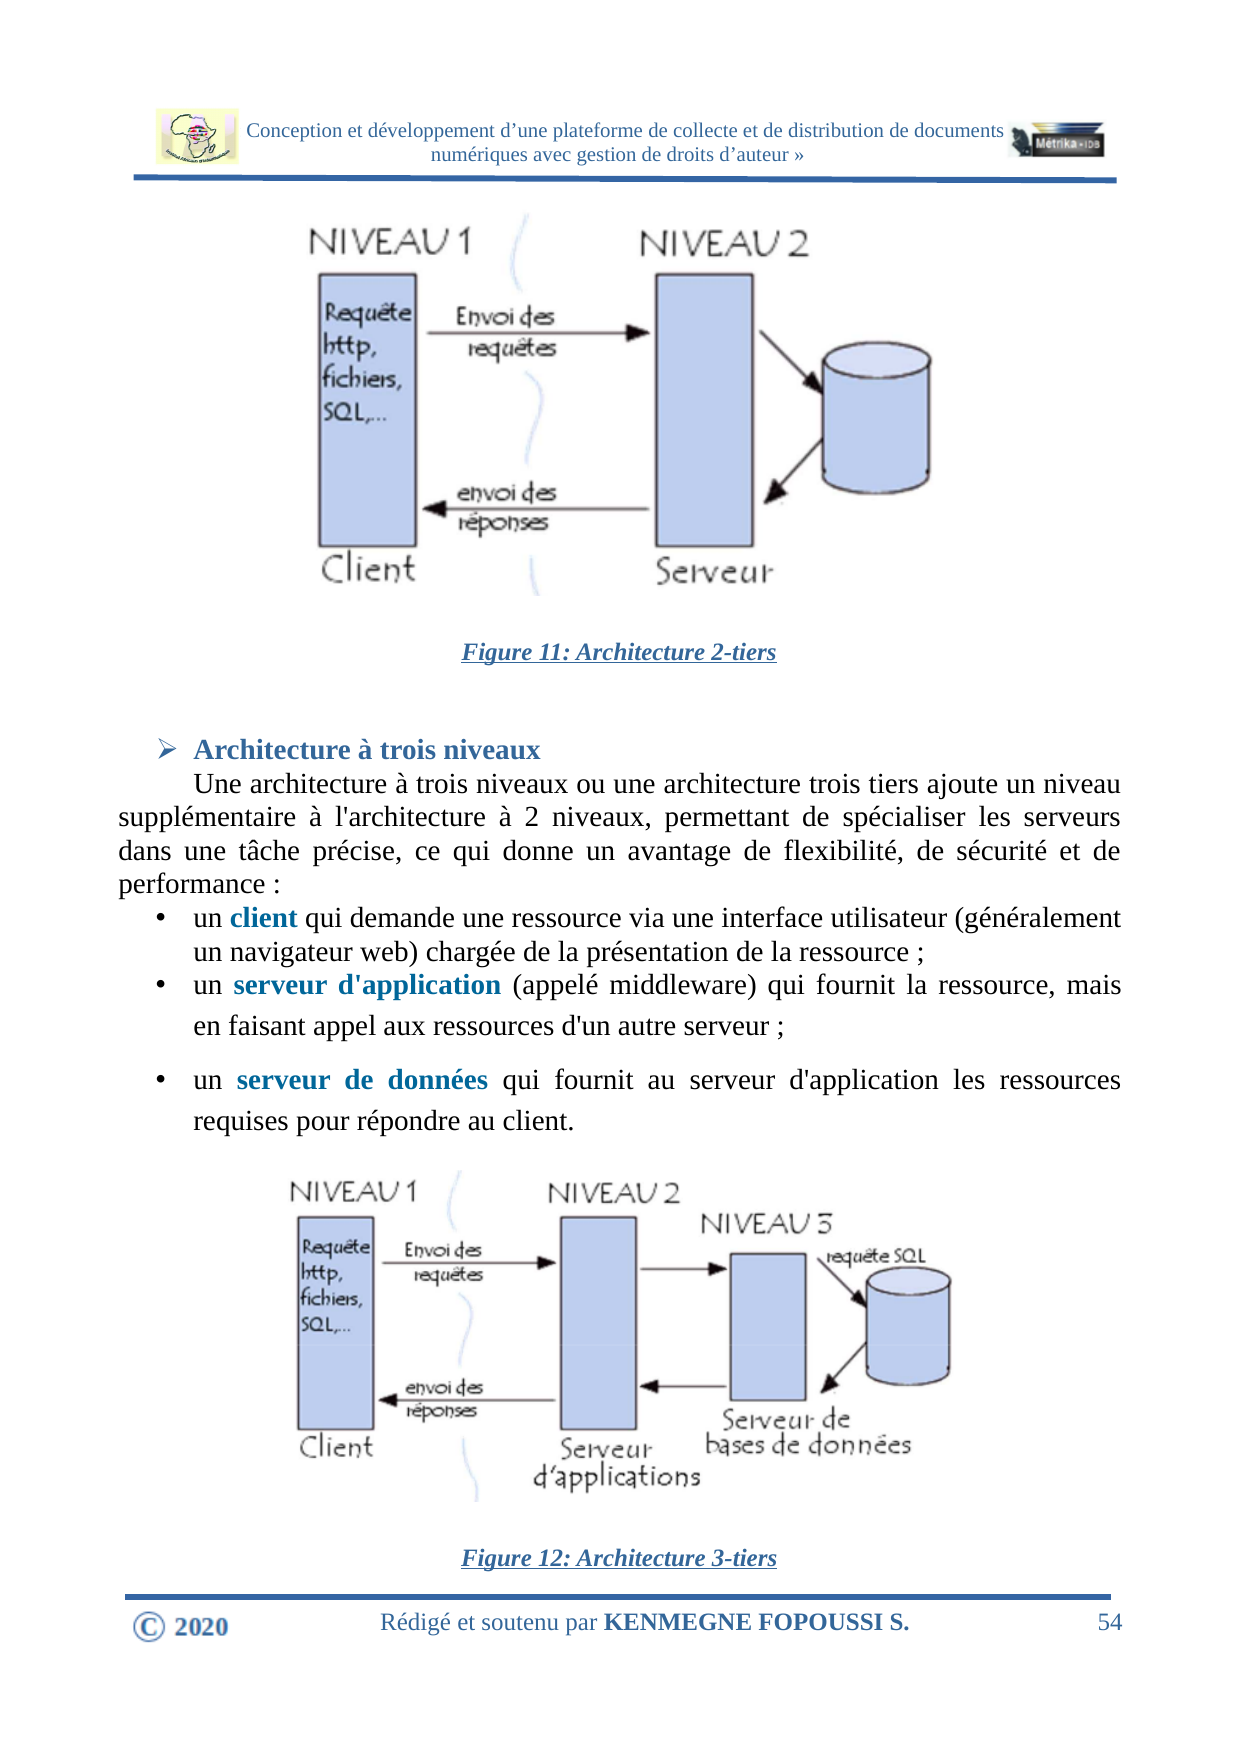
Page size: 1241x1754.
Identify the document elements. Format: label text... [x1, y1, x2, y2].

list un serveur de données qui fournit au serveur d'application les ressources requises pour répondre au client. [156, 1062, 1122, 1136]
picture [299, 208, 941, 596]
picture [154, 107, 241, 166]
picture [1003, 116, 1109, 160]
text Figure 12: Architecture 3-tiers [277, 1543, 963, 1572]
list un client qui demande une ressource via une interface utilisateur (généralement un navigateur web) chargée de la présentation de la ressource ; [156, 900, 1122, 967]
text Une architecture à trois niveaux ou une architecture trois tiers ajoute un niveau supplémentaire à l'architecture à 2 niveaux, permettant de spécialiser les serveurs dans une tâche précise, ce qui donne un avantage de flexibilité, de sécurité et de performance : [118, 766, 1122, 900]
list un serveur d'application (appelé middleware) qui fournit la ressource, mais en faisant appel aux ressources d'un autre serveur ; [156, 967, 1122, 1041]
list Architecture à trois niveaux [156, 732, 1122, 766]
text Figure 11: Architecture 2-tiers [300, 637, 940, 666]
picture [126, 1604, 231, 1647]
picture [276, 1170, 964, 1502]
